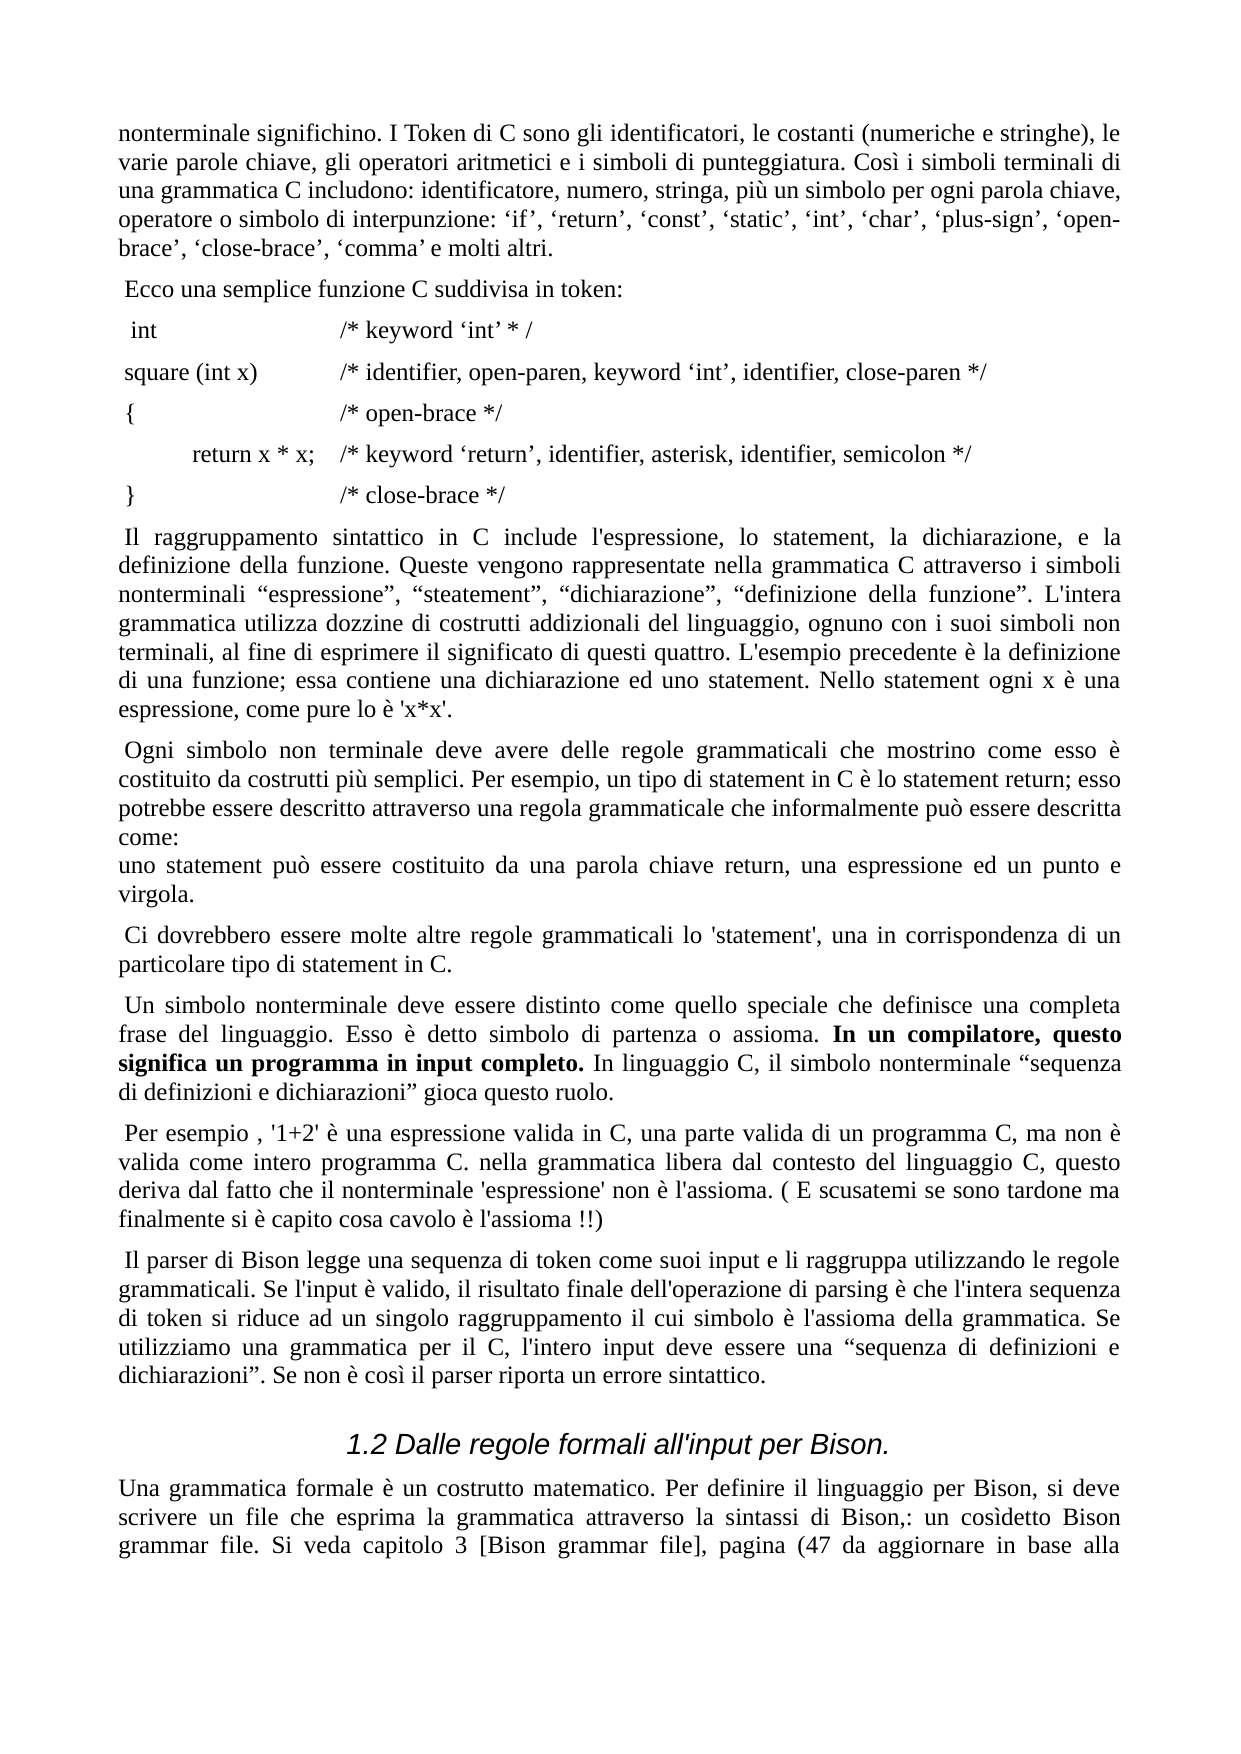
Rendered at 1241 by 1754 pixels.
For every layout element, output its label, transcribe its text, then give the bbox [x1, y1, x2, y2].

text nonterminale significhino. I Token di C sono gli identificatori, le costanti (numeriche e stringhe), le varie parole chiave, gli operatori aritmetici e i simboli di punteggiatura. Così i simboli terminali di una grammatica C includono: identificatore, numero, stringa, più un simbolo per ogni parola chiave, operatore o simbolo di interpunzione: ‘if’, ‘return’, ‘const’, ‘static’, ‘int’, ‘char’, ‘plus-sign’, ‘open-brace’, ‘close-brace’, ‘comma’ e molti altri. [118, 118, 1122, 262]
text Per esempio , '1+2' è una espressione valida in C, una parte valida di un programma C, ma non è valida come intero programma C. nella grammatica libera dal contesto del linguaggio C, questo deriva dal fatto che il nonterminale 'espressione' non è l'assioma. ( E scusatemi se sono tardone ma finalmente si è capito cosa cavolo è l'assioma !!) [118, 1118, 1122, 1233]
text Il raggruppamento sintattico in C include l'espressione, lo statement, la dichiarazione, e la definizione della funzione. Queste vengono rappresentate nella grammatica C attraverso i simboli nonterminali “espressione”, “steatement”, “dichiarazione”, “definizione della funzione”. L'intera grammatica utilizza dozzine di costrutti addizionali del linguaggio, ognuno con i suoi simboli non terminali, al fine di esprimere il significato di questi quattro. L'esempio precedente è la definizione di una funzione; essa contiene una dichiarazione ed uno statement. Nello statement ogni x è una espressione, come pure lo è 'x*x'. [118, 522, 1122, 723]
text } /* close-brace */ [118, 481, 1122, 509]
text { /* open-brace */ [118, 398, 1122, 427]
text Una grammatica formale è un costrutto matematico. Per definire il linguaggio per Bison, si deve scrivere un file che esprima la grammatica attraverso la sintassi di Bison,: un cosìdetto Bison grammar file. Si veda capitolo 3 [Bison grammar file], pagina (47 da aggiornare in base alla [118, 1473, 1122, 1559]
text return x * x; /* keyword ‘return’, identifier, asterisk, identifier, semicolon */ [118, 439, 1122, 468]
text square (int x) /* identifier, open-paren, keyword ‘int’, identifier, close-paren */ [118, 357, 1122, 386]
text int /* keyword ‘int’ * / [118, 316, 1122, 344]
text Ogni simbolo non terminale deve avere delle regole grammaticali che mostrino come esso è costituito da costrutti più semplici. Per esempio, un tipo di statement in C è lo statement return; esso potrebbe essere descritto attraverso una regola grammaticale che informalmente può essere descritta come: uno statement può essere costituito da una parola chiave return, una espressione ed un punto e virgola. [118, 736, 1122, 908]
text Il parser di Bison legge una sequenza di token come suoi input e li raggruppa utilizzando le regole grammaticali. Se l'input è valido, il risultato finale dell'operazione di parsing è che l'intera sequenza di token si riduce ad un singolo raggruppamento il cui simbolo è l'assioma della grammatica. Se utilizziamo una grammatica per il C, l'intero input deve essere una “sequenza di definizioni e dichiarazioni”. Se non è così il parser riporta un errore sintattico. [118, 1246, 1122, 1389]
text Ecco una semplice funzione C suddivisa in token: [118, 274, 1122, 303]
text Un simbolo nonterminale deve essere distinto come quello speciale che definisce una completa frase del linguaggio. Esso è detto simbolo di partenza o assioma. In un compilatore, questo significa un programma in input completo. In linguaggio C, il simbolo nonterminale “sequenza di definizioni e dichiarazioni” gioca questo ruolo. [118, 991, 1122, 1106]
subtitle 1.2 Dalle regole formali all'input per Bison. [118, 1427, 1122, 1460]
text Ci dovrebbero essere molte altre regole grammaticali lo 'statement', una in corrispondenza di un particolare tipo di statement in C. [118, 921, 1122, 978]
